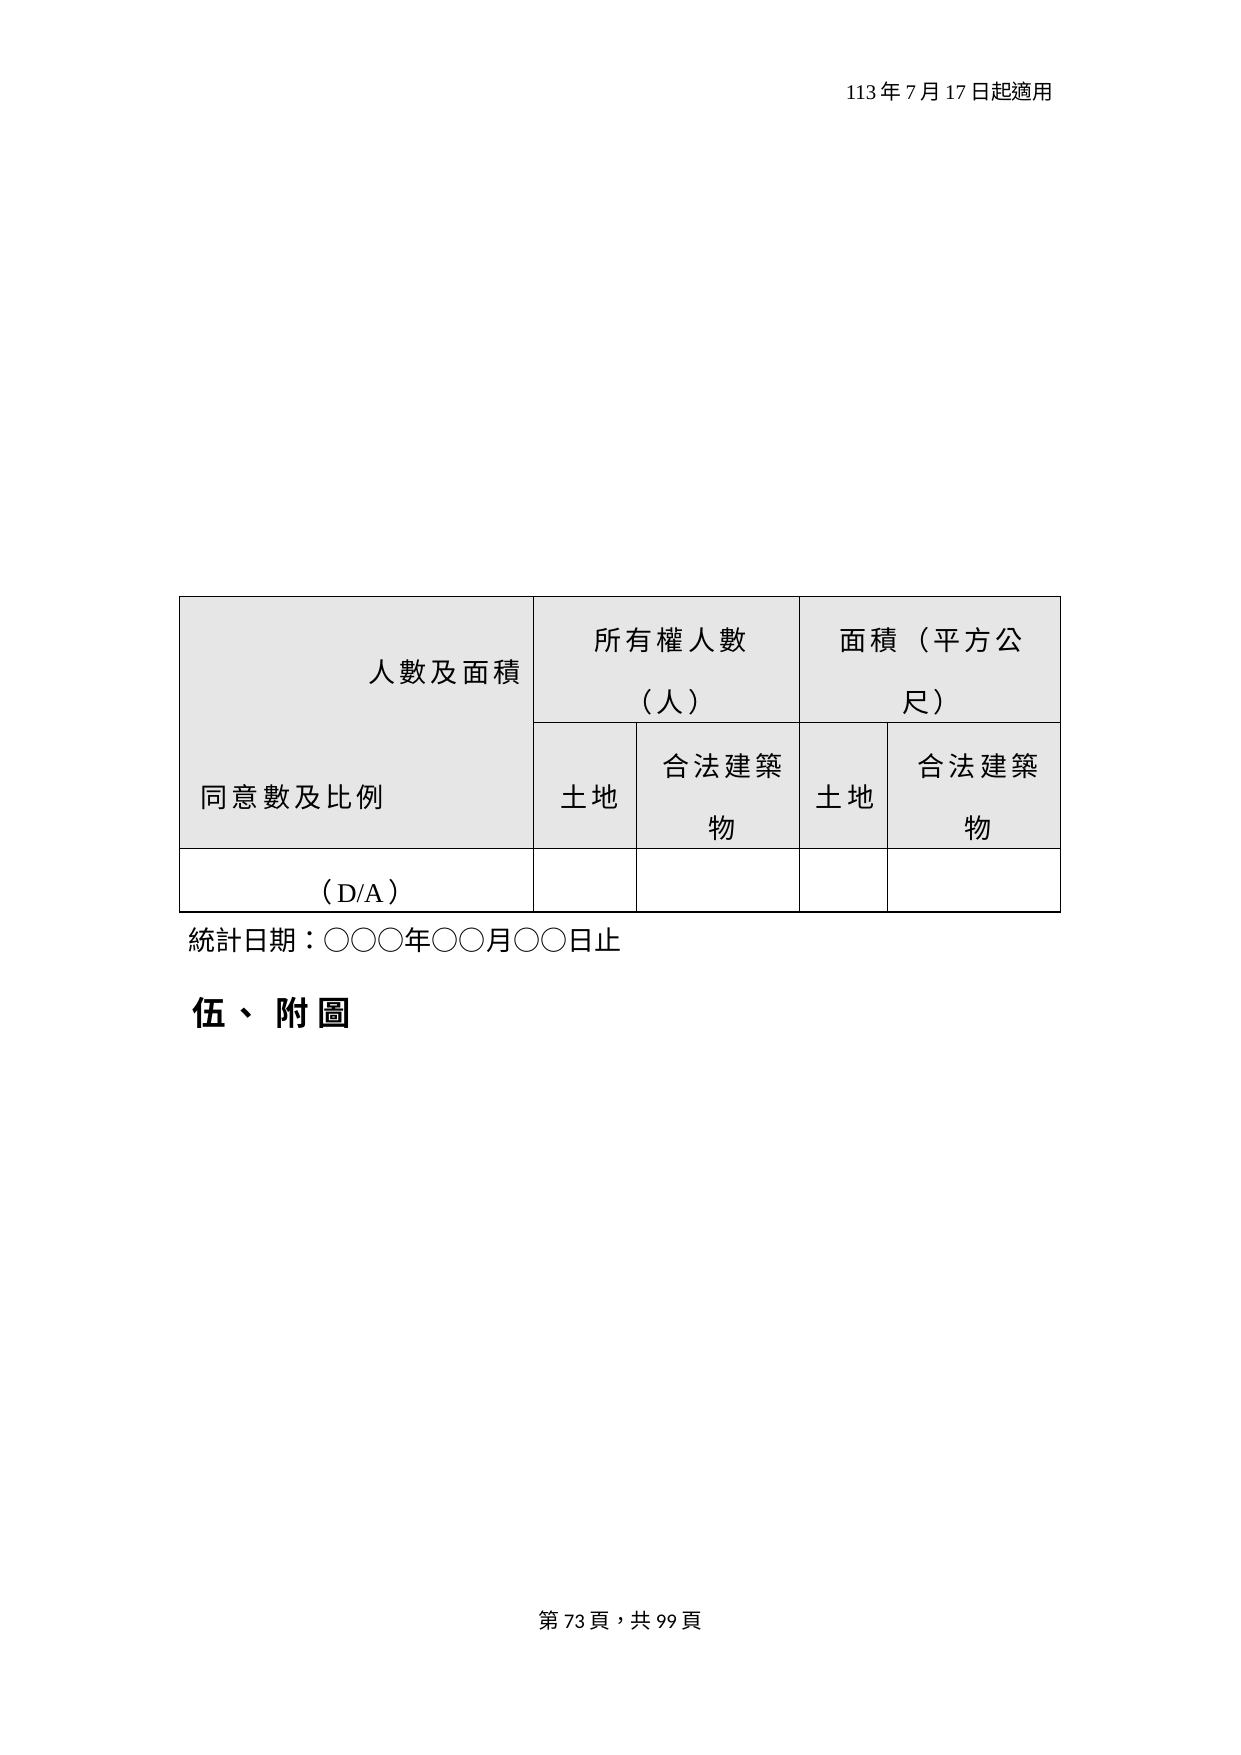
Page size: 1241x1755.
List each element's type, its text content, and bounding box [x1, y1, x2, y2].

table_cell [800, 849, 887, 911]
table_cell （D/A） [180, 849, 533, 911]
table_cell [888, 849, 1060, 911]
table_cell 土地 [534, 723, 636, 848]
table_cell 土地 [800, 723, 887, 848]
table_cell [534, 849, 636, 911]
subtitle 伍、附圖 [188, 969, 1052, 1031]
table_header 人數及面積 同意數及比例 [180, 597, 533, 848]
text 統計日期：○○○年○○月○○日止 [188, 913, 1052, 958]
table_cell [637, 849, 799, 911]
table_header 所有權人數（人） [534, 597, 799, 722]
table_cell 合法建築物 [888, 723, 1060, 848]
table_cell 合法建築物 [637, 723, 799, 848]
table_header 面積（平方公尺） [800, 597, 1060, 722]
